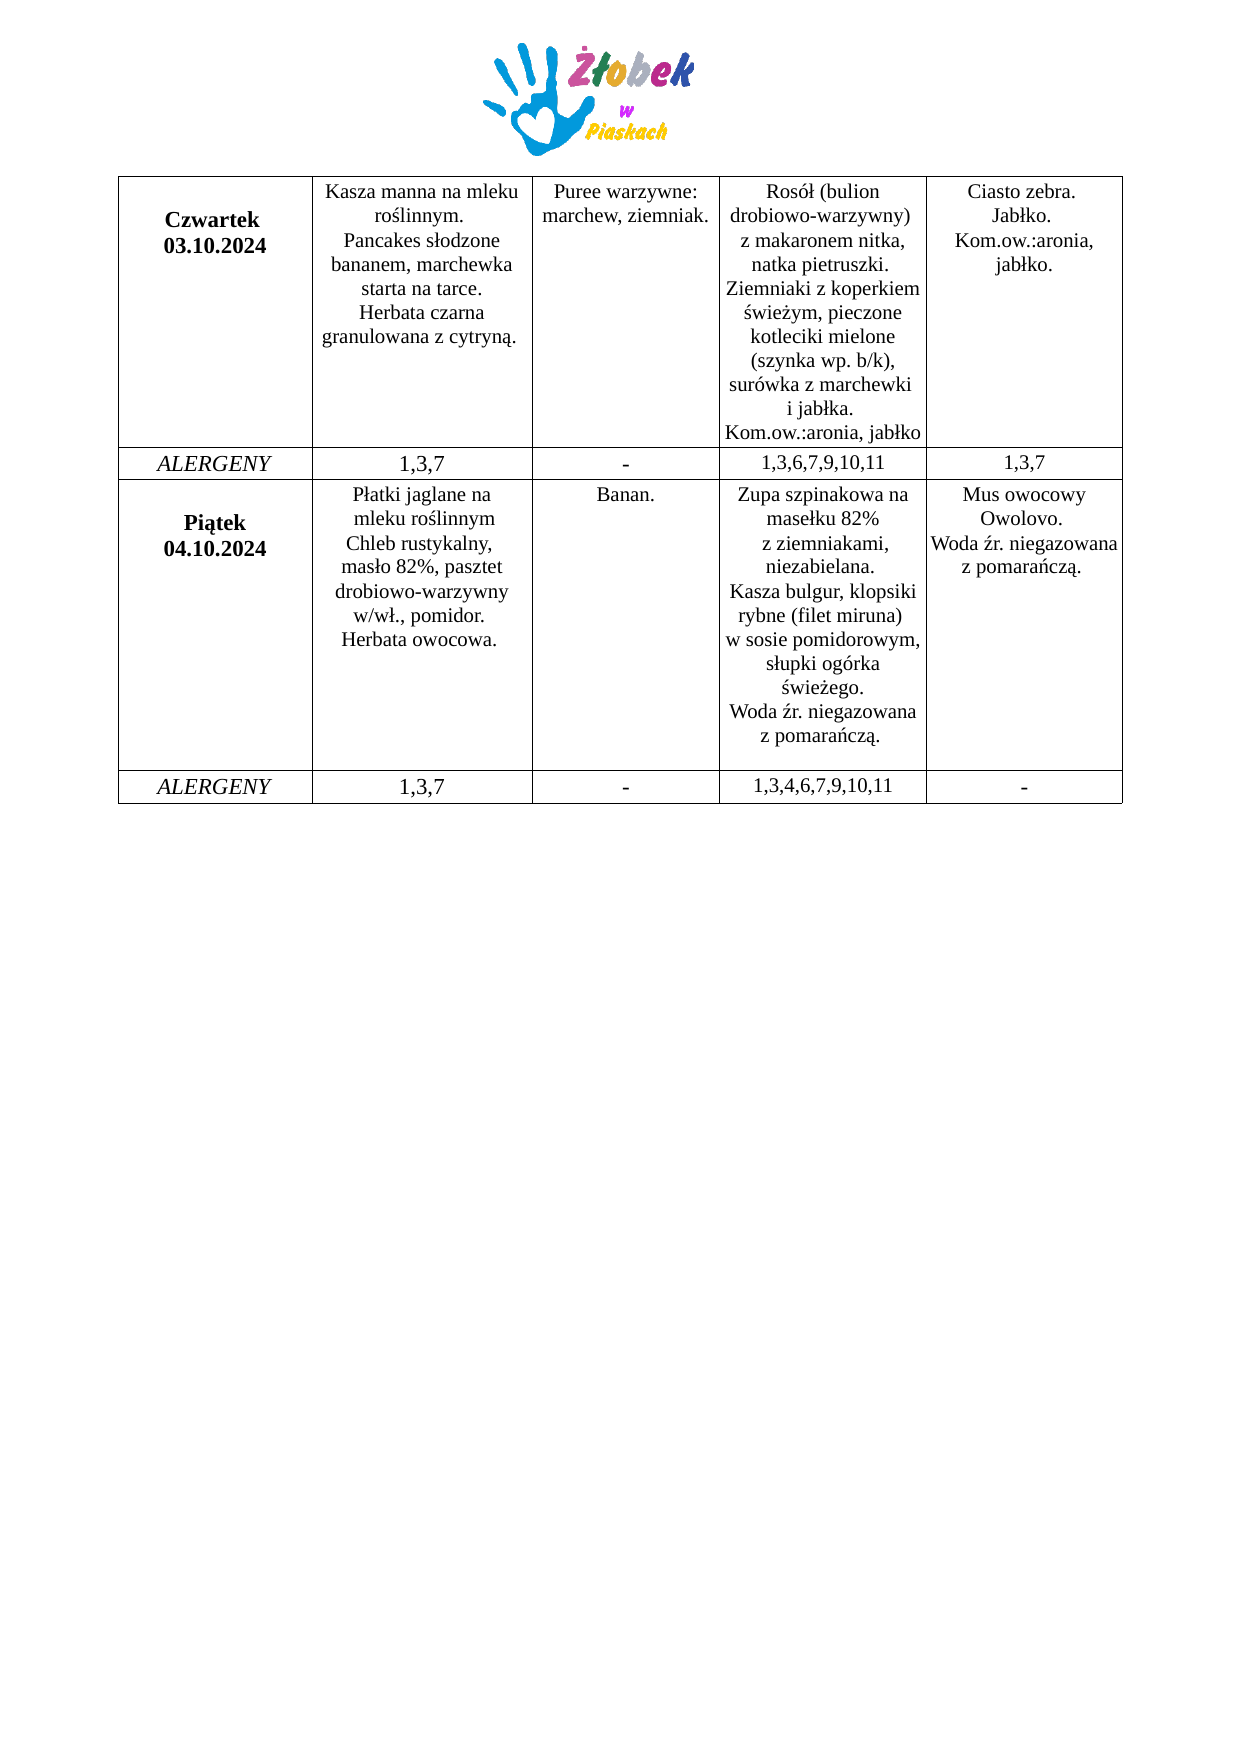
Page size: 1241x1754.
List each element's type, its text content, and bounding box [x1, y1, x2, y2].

table_cell Płatki jaglane na mleku roślinnym Chleb rustykalny, masło 82%, pasztet drobiowo-warzywny w/wł., pomidor. Herbata owocowa. [313, 480, 532, 770]
table_cell Banan. [533, 480, 719, 770]
table_cell ALERGENY [119, 448, 312, 479]
table_cell Ciasto zebra. Jabłko. Kom.ow.:aronia, jabłko. [927, 177, 1122, 447]
picture [483, 43, 694, 156]
table_cell 1,3,7 [313, 771, 532, 803]
table_cell Kasza manna na mleku roślinnym. Pancakes słodzone bananem, marchewka starta na tarce. Herbata czarna granulowana z cytryną. [313, 177, 532, 447]
table_cell - [533, 448, 719, 479]
table_cell 1,3,7 [927, 448, 1122, 479]
table_cell Piątek 04.10.2024 [119, 480, 312, 770]
table_cell Czwartek 03.10.2024 [119, 177, 312, 447]
table_cell ALERGENY [119, 771, 312, 803]
table_cell Mus owocowy Owolovo. Woda źr. niegazowana z pomarańczą. [927, 480, 1122, 770]
table_cell Rosół (bulion drobiowo-warzywny) z makaronem nitka, natka pietruszki. Ziemniaki z koperkiem świeżym, pieczone kotleciki mielone (szynka wp. b/k), surówka z marchewki i jabłka. Kom.ow.:aronia, jabłko [720, 177, 926, 447]
table_cell - [927, 771, 1122, 803]
table_cell Zupa szpinakowa na masełku 82% z ziemniakami, niezabielana. Kasza bulgur, klopsiki rybne (filet miruna) w sosie pomidorowym, słupki ogórka świeżego. Woda źr. niegazowana z pomarańczą. [720, 480, 926, 770]
table_cell 1,3,7 [313, 448, 532, 479]
table_cell 1,3,6,7,9,10,11 [720, 448, 926, 479]
table_cell - [533, 771, 719, 803]
table_cell Puree warzywne: marchew, ziemniak. [533, 177, 719, 447]
picture [518, 108, 554, 143]
table_cell 1,3,4,6,7,9,10,11 [720, 771, 926, 803]
